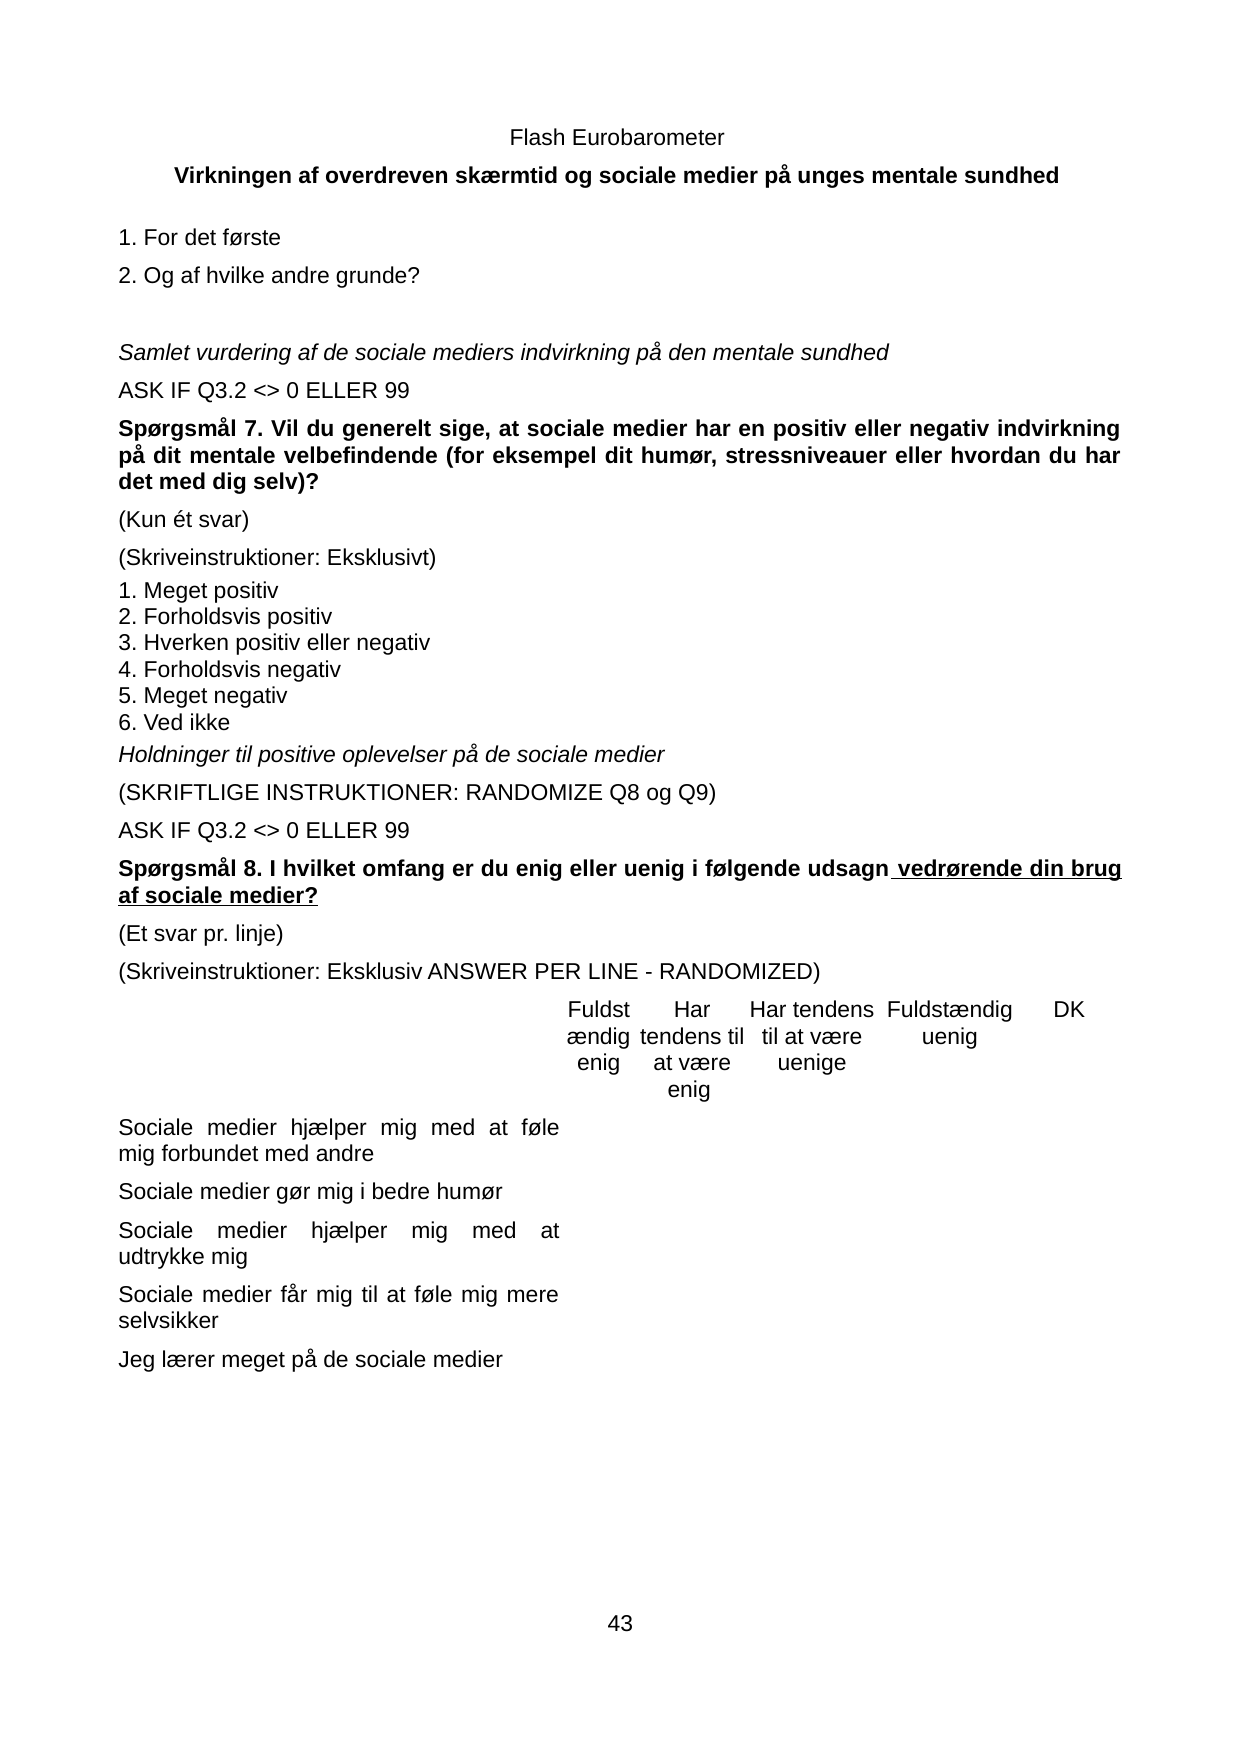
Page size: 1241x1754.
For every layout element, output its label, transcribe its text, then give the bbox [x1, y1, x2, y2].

table_cell Sociale medier hjælper mig med at føle mig forbundet med andre [118, 1108, 560, 1172]
text 2. Og af hvilke andre grunde? [118, 262, 1122, 289]
text 6. Ved ikke [118, 708, 1122, 735]
table_cell [560, 1340, 637, 1378]
table_cell [747, 1173, 877, 1211]
table_cell [637, 1173, 747, 1211]
text ASK IF Q3.2 <> 0 ELLER 99 [118, 377, 1122, 403]
text (Skriveinstruktioner: Eksklusiv ANSWER PER LINE - RANDOMIZED) [118, 958, 1122, 984]
table_cell [747, 1340, 877, 1378]
text Spørgsmål 7. Vil du generelt sige, at sociale medier har en positiv eller negativ indvirkning på dit mentale velbefindende (for eksempel dit humør, stressniveauer eller hvordan du har det med dig selv)? [118, 415, 1122, 494]
table_header Fuldstændig uenig [877, 991, 1022, 1108]
text 1. For det første [118, 224, 1122, 250]
table_cell [877, 1211, 1022, 1275]
table_cell [560, 1173, 637, 1211]
table_cell [1023, 1211, 1122, 1275]
table_cell [877, 1340, 1022, 1378]
text 1. Meget positiv [118, 577, 1122, 603]
table_cell [1023, 1340, 1122, 1378]
table_cell [560, 1275, 637, 1340]
table_cell [877, 1173, 1022, 1211]
text (Kun ét svar) [118, 506, 1122, 532]
table_cell [637, 1275, 747, 1340]
table_header Har tendens til at være enig [637, 991, 747, 1108]
text Spørgsmål 8. I hvilket omfang er du enig eller uenig i følgende udsagn vedrørende din brug af sociale medier? [118, 855, 1122, 908]
text (Skriveinstruktioner: Eksklusivt) [118, 544, 1122, 571]
table_cell Sociale medier hjælper mig med at udtrykke mig [118, 1211, 560, 1275]
table_header Har tendens til at være uenige [747, 991, 877, 1108]
table_cell Sociale medier gør mig i bedre humør [118, 1173, 560, 1211]
text 4. Forholdsvis negativ [118, 656, 1122, 682]
text ASK IF Q3.2 <> 0 ELLER 99 [118, 817, 1122, 843]
table_header DK [1023, 991, 1122, 1108]
table_cell [747, 1275, 877, 1340]
table_header [118, 991, 560, 1108]
text (Et svar pr. linje) [118, 920, 1122, 946]
table_cell [1023, 1173, 1122, 1211]
table_cell [1023, 1108, 1122, 1172]
table_cell [637, 1108, 747, 1172]
text Holdninger til positive oplevelser på de sociale medier [118, 741, 1122, 767]
table_cell [747, 1211, 877, 1275]
text 5. Meget negativ [118, 682, 1122, 708]
table_cell [560, 1108, 637, 1172]
table_cell [877, 1275, 1022, 1340]
text (SKRIFTLIGE INSTRUKTIONER: RANDOMIZE Q8 og Q9) [118, 779, 1122, 805]
table_cell [637, 1340, 747, 1378]
table_cell [637, 1211, 747, 1275]
text Samlet vurdering af de sociale mediers indvirkning på den mentale sundhed [118, 339, 1122, 365]
text 3. Hverken positiv eller negativ [118, 629, 1122, 656]
table_cell Jeg lærer meget på de sociale medier [118, 1340, 560, 1378]
table_cell [1023, 1275, 1122, 1340]
table_header Fuldstændig enig [560, 991, 637, 1108]
table_cell Sociale medier får mig til at føle mig mere selvsikker [118, 1275, 560, 1340]
table_cell [560, 1211, 637, 1275]
table_cell [747, 1108, 877, 1172]
text 2. Forholdsvis positiv [118, 603, 1122, 629]
table_cell [877, 1108, 1022, 1172]
